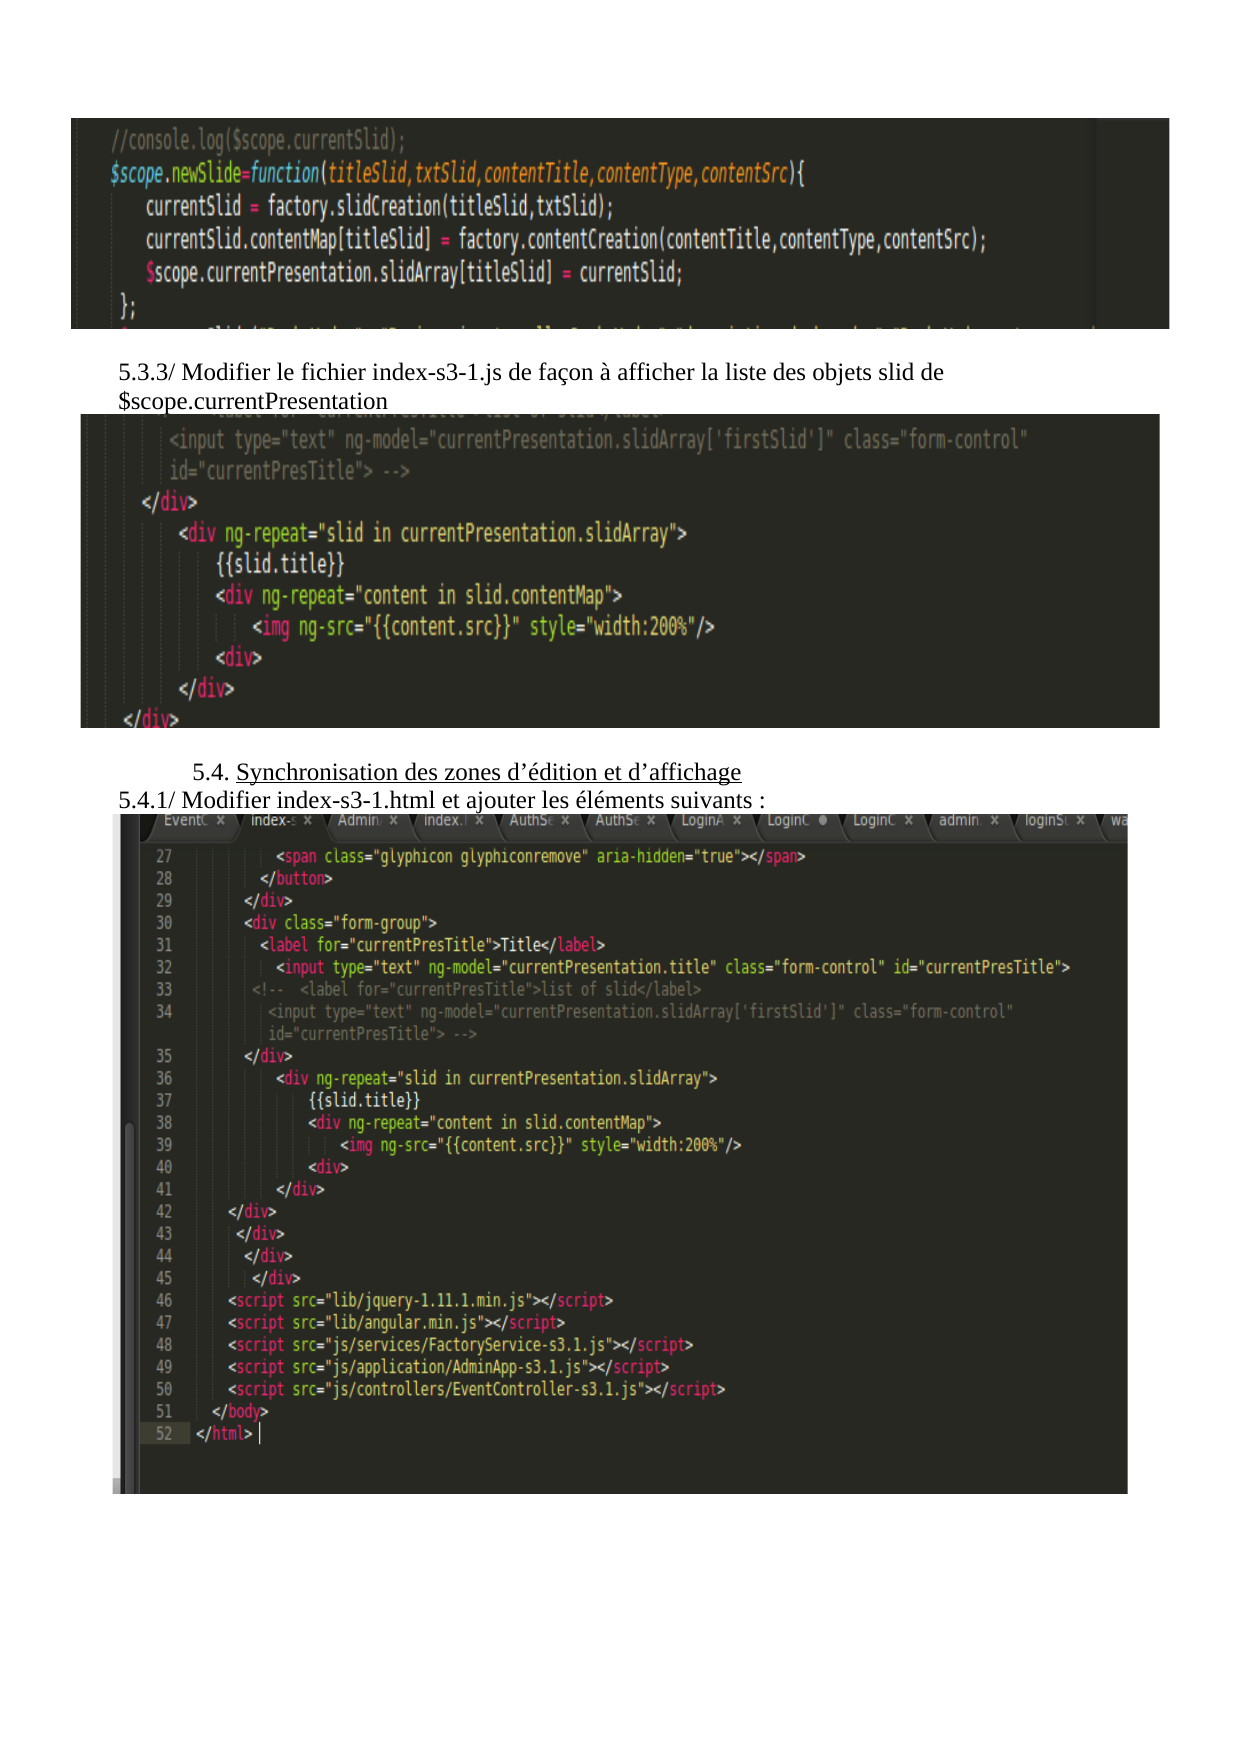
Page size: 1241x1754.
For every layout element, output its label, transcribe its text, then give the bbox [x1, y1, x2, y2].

text 5.4. Synchronisation des zones d’édition et d’affichage [118, 757, 1122, 785]
text 5.3.3/ Modifier le fichier index-s3-1.js de façon à afficher la liste des objets slid de $scope.currentPresentation [118, 357, 1122, 414]
picture [112, 814, 1128, 1494]
picture [71, 118, 1170, 311]
text 5.4.1/ Modifier index-s3-1.html et ajouter les éléments suivants : [118, 785, 1122, 814]
picture [80, 414, 1160, 728]
